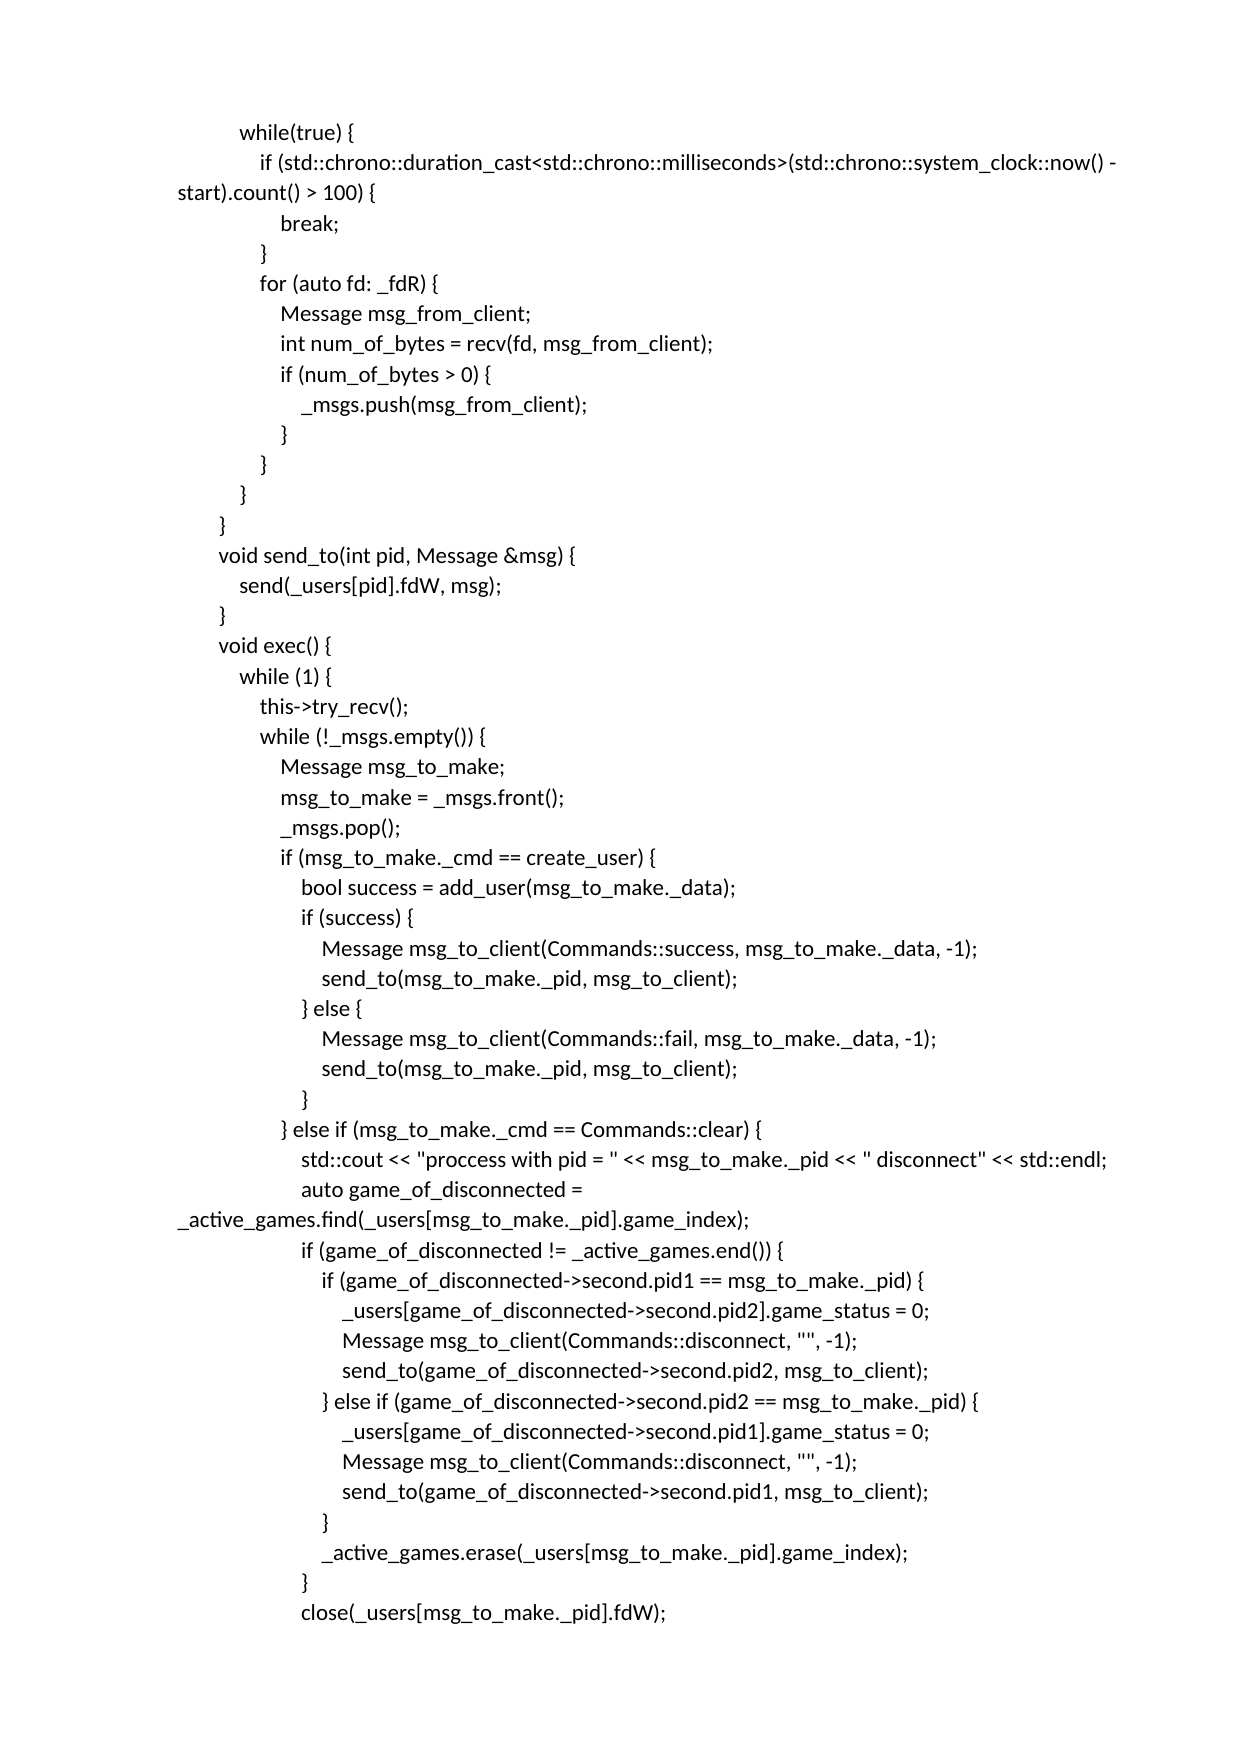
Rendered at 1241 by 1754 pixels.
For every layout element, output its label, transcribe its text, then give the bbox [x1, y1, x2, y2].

text void send_to(int pid, Message &msg) { [177, 541, 1152, 569]
text if (success) { [177, 903, 1152, 932]
text auto game_of_disconnected = _active_games.find(_users[msg_to_make._pid].game_index); [177, 1175, 1152, 1234]
text while (!_msgs.empty()) { [177, 722, 1152, 750]
text } [177, 420, 1152, 448]
text Message msg_to_client(Commands::fail, msg_to_make._data, -1); [177, 1024, 1152, 1052]
text send_to(msg_to_make._pid, msg_to_client); [177, 964, 1152, 992]
text _users[game_of_disconnected->second.pid1].game_status = 0; [177, 1417, 1152, 1445]
text } [177, 481, 1152, 509]
text send(_users[pid].fdW, msg); [177, 571, 1152, 599]
text _msgs.push(msg_from_client); [177, 390, 1152, 418]
text } [177, 450, 1152, 478]
text Message msg_from_client; [177, 299, 1152, 327]
text _active_games.erase(_users[msg_to_make._pid].game_index); [177, 1538, 1152, 1566]
text } [177, 239, 1152, 267]
text break; [177, 209, 1152, 237]
text if (msg_to_make._cmd == create_user) { [177, 843, 1152, 871]
text std::cout << "proccess with pid = " << msg_to_make._pid << " disconnect" << std::endl; [177, 1145, 1152, 1173]
text bool success = add_user(msg_to_make._data); [177, 873, 1152, 901]
text Message msg_to_make; [177, 752, 1152, 781]
text void exec() { [177, 632, 1152, 660]
text send_to(msg_to_make._pid, msg_to_client); [177, 1054, 1152, 1083]
text } [177, 1085, 1152, 1113]
text _users[game_of_disconnected->second.pid2].game_status = 0; [177, 1296, 1152, 1324]
text if (std::chrono::duration_cast<std::chrono::milliseconds>(std::chrono::system_clock::now() - start).count() > 100) { [177, 148, 1152, 207]
text Message msg_to_client(Commands::disconnect, "", -1); [177, 1326, 1152, 1354]
text if (game_of_disconnected->second.pid1 == msg_to_make._pid) { [177, 1266, 1152, 1294]
text for (auto fd: _fdR) { [177, 269, 1152, 297]
text send_to(game_of_disconnected->second.pid2, msg_to_client); [177, 1357, 1152, 1385]
text if (game_of_disconnected != _active_games.end()) { [177, 1236, 1152, 1264]
text } [177, 601, 1152, 629]
text while (1) { [177, 662, 1152, 690]
text } else if (msg_to_make._cmd == Commands::clear) { [177, 1115, 1152, 1143]
text Message msg_to_client(Commands::success, msg_to_make._data, -1); [177, 934, 1152, 962]
text _msgs.pop(); [177, 813, 1152, 841]
text } [177, 1568, 1152, 1596]
text } [177, 511, 1152, 539]
text msg_to_make = _msgs.front(); [177, 783, 1152, 811]
text Message msg_to_client(Commands::disconnect, "", -1); [177, 1447, 1152, 1475]
text int num_of_bytes = recv(fd, msg_from_client); [177, 329, 1152, 358]
text } else { [177, 994, 1152, 1022]
text this->try_recv(); [177, 692, 1152, 720]
text while(true) { [177, 118, 1152, 146]
text if (num_of_bytes > 0) { [177, 360, 1152, 388]
text } else if (game_of_disconnected->second.pid2 == msg_to_make._pid) { [177, 1387, 1152, 1415]
text send_to(game_of_disconnected->second.pid1, msg_to_client); [177, 1477, 1152, 1506]
text close(_users[msg_to_make._pid].fdW); [177, 1598, 1152, 1626]
text } [177, 1508, 1152, 1536]
